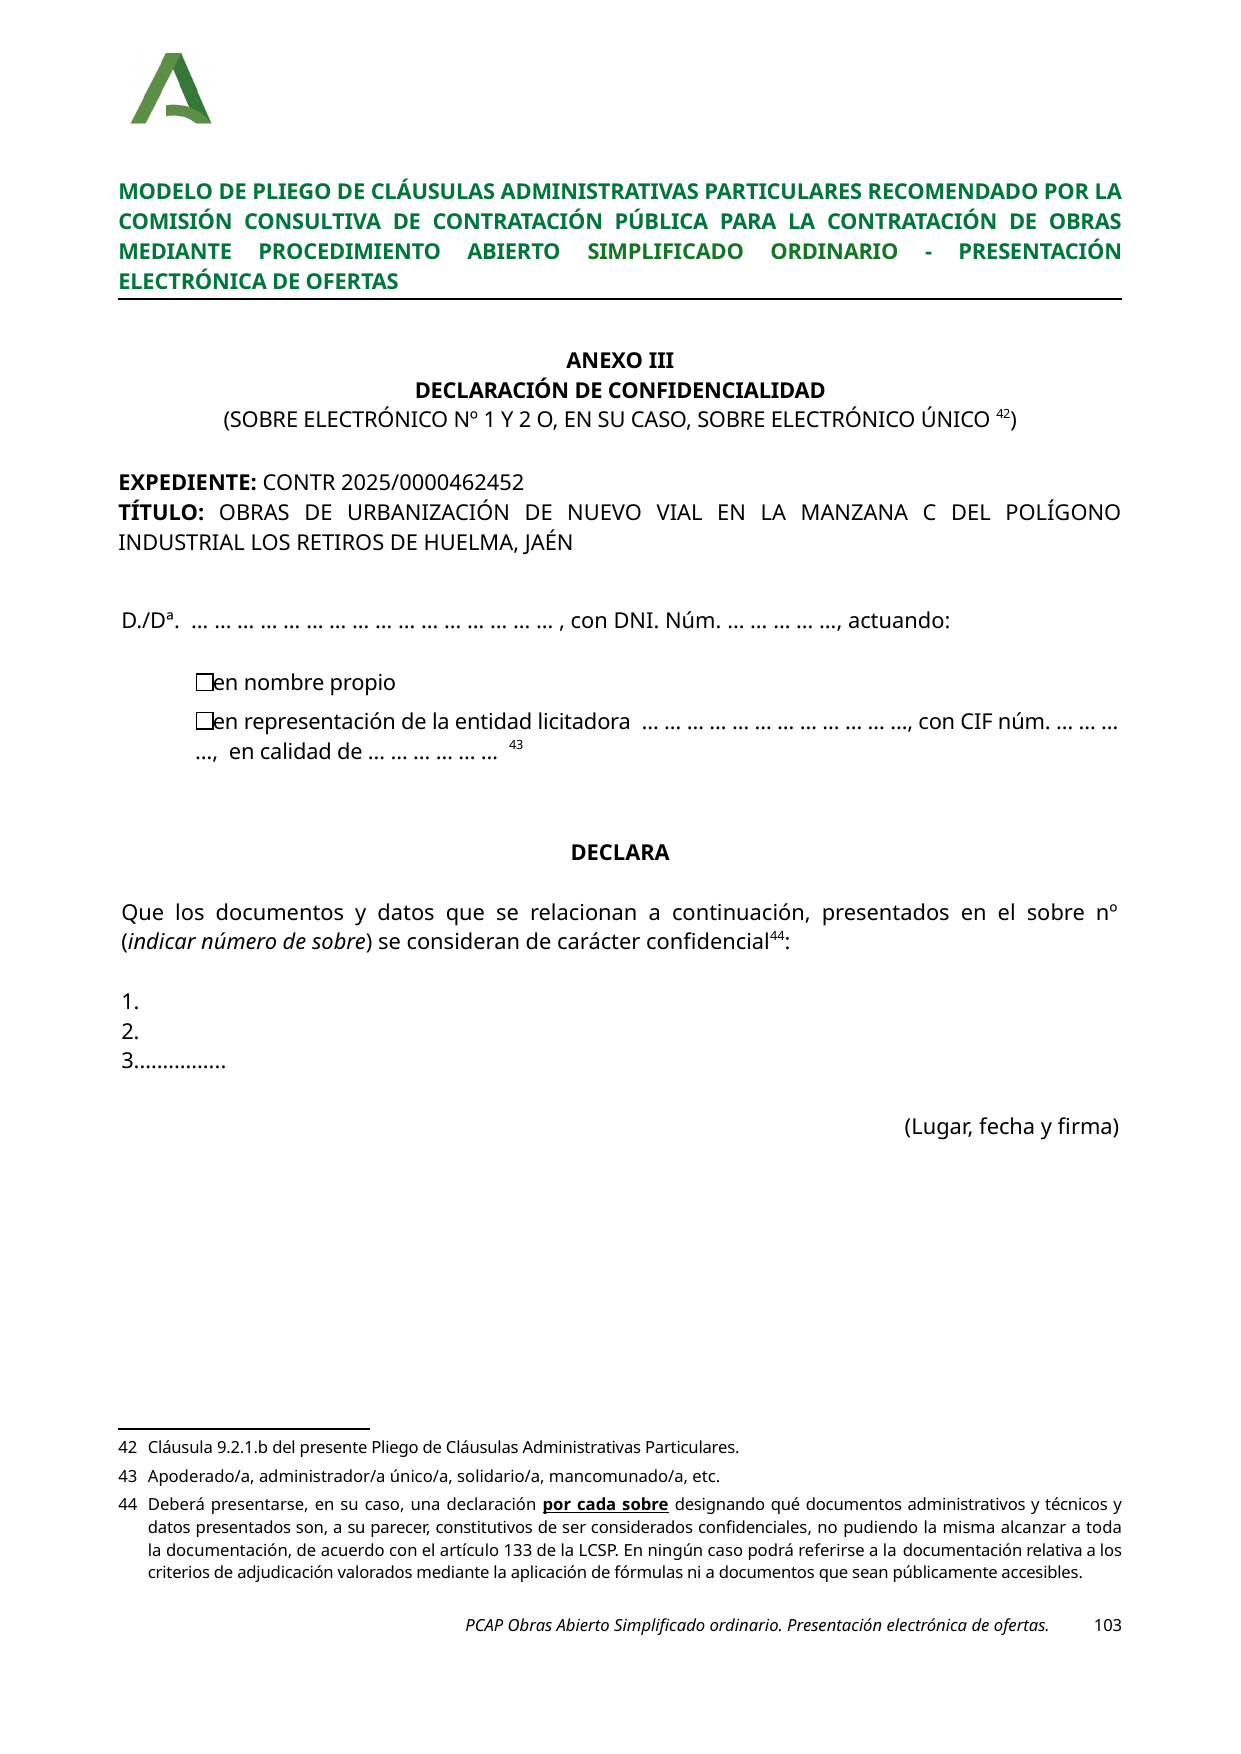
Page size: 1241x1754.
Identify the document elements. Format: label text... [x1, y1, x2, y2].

text MODELO DE PLIEGO DE CLÁUSULAS ADMINISTRATIVAS PARTICULARES RECOMENDADO POR LA COMISIÓN CONSULTIVA DE CONTRATACIÓN PÚBLICA PARA LA CONTRATACIÓN DE OBRAS MEDIANTE PROCEDIMIENTO ABIERTO SIMPLIFICADO ORDINARIO - PRESENTACIÓN ELECTRÓNICA DE OFERTAS [118, 176, 1122, 298]
text Cláusula 9.2.1.b del presente Pliego de Cláusulas Administrativas Particulares. [118, 1436, 1122, 1458]
text DECLARA [118, 837, 1122, 867]
text (Lugar, fecha y firma) [118, 1108, 1122, 1141]
text EXPEDIENTE: CONTR 2025/0000462452 [118, 467, 1122, 497]
text en nombre propio [189, 667, 1122, 697]
text Deberá presentarse, en su caso, una declaración por cada sobre designando qué documentos administrativos y técnicos y datos presentados son, a su parecer, constitutivos de ser considerados confidenciales, no pudiendo la misma alcanzar a toda la documentación, de acuerdo con el artículo 133 de la LCSP. En ningún caso podrá referirse a la documentación relativa a los criterios de adjudicación valorados mediante la aplicación de fórmulas ni a documentos que sean públicamente accesibles. [118, 1493, 1122, 1584]
text D./Dª. … … … … … … … … … … … … … … … … , con DNI. Núm. … … … … …, actuando: [118, 605, 1122, 634]
text ANEXO III [118, 342, 1122, 375]
text 2. [118, 1016, 1122, 1046]
picture [127, 48, 216, 128]
text DECLARACIÓN DE CONFIDENCIALIDAD [118, 375, 1122, 404]
text 1. [118, 986, 1122, 1016]
text en representación de la entidad licitadora … … … … … … … … … … … …, con CIF núm. … … … …, en calidad de … … … … … … [192, 703, 1122, 768]
text Que los documentos y datos que se relacionan a continuación, presentados en el sobre nº (indicar número de sobre) se consideran de carácter confidencial: [118, 897, 1122, 956]
text Apoderado/a, administrador/a único/a, solidario/a, mancomunado/a, etc. [118, 1464, 1122, 1487]
text (SOBRE ELECTRÓNICO Nº 1 Y 2 O, EN SU CASO, SOBRE ELECTRÓNICO ÚNICO ) [118, 404, 1122, 434]
text 3.…………... [118, 1046, 1122, 1075]
text TÍTULO: OBRAS DE URBANIZACIÓN DE NUEVO VIAL EN LA MANZANA C DEL POLÍGONO INDUSTRIAL LOS RETIROS DE HUELMA, JAÉN [118, 497, 1122, 556]
